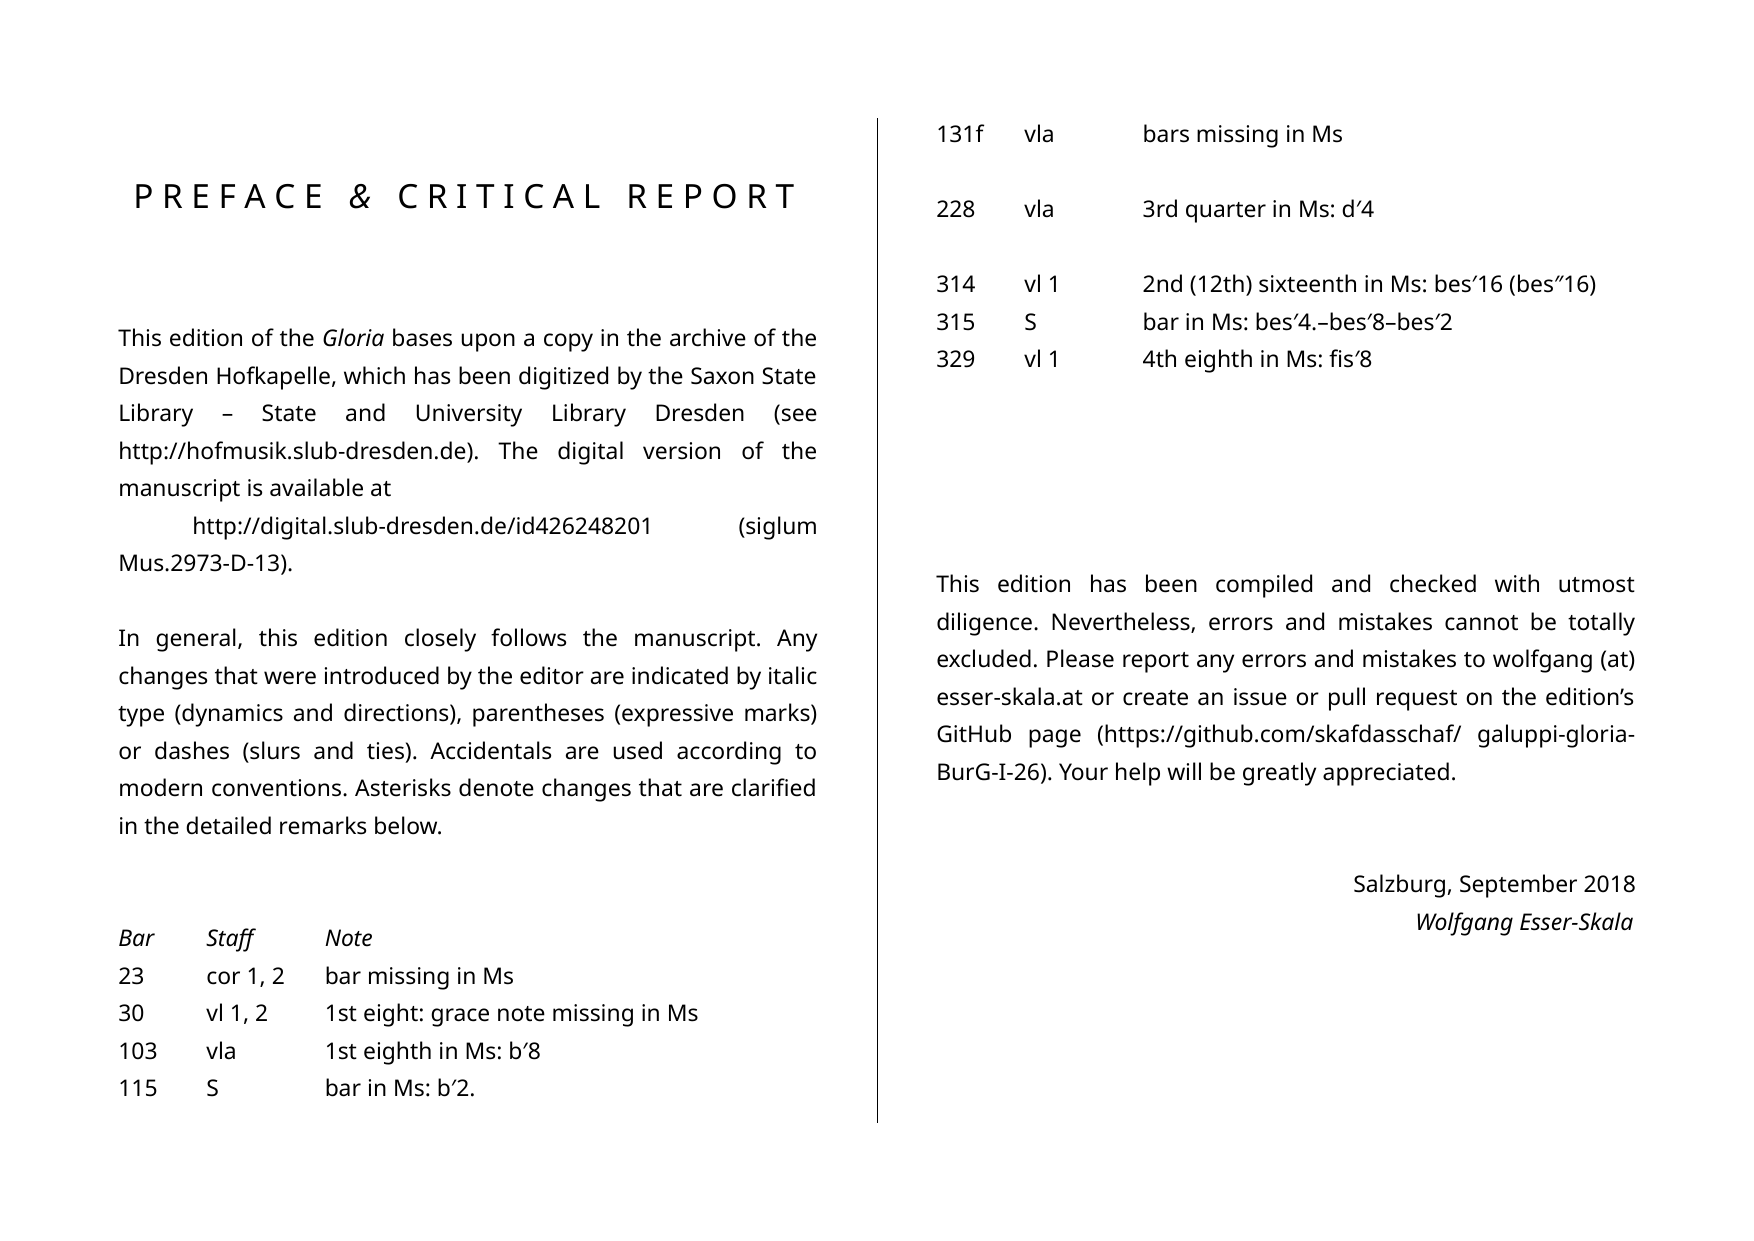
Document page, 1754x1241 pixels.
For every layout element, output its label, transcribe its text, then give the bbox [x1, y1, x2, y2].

text P R E F A C E & C R I T I C A L R E P O R T [118, 173, 818, 218]
text This edition of the Gloria bases upon a copy in the archive of the Dresden Hofkapelle, which has been digitized by the Saxon State Library – State and University Library Dresden (see http://hofmusik.slub-dresden.de). The digital version of the manuscript is available at [118, 322, 818, 504]
text 131f vla bars missing in Ms 228 vla 3rd quarter in Ms: d′4 314 vl 1 2nd (12th) sixteenth in Ms: bes′16 (bes″16) 315 S bar in Ms: bes′4.–bes′8–bes′2 329 vl 1 4th eighth in Ms: fis′8 [936, 118, 1636, 562]
text This edition has been compiled and checked with utmost diligence. Nevertheless, errors and mistakes cannot be totally excluded. Please report any errors and mistakes to wolfgang (at) esser-skala.at or create an issue or pull request on the edition’s GitHub page (https://github.com/skafdasschaf/ galuppi-gloria-BurG-I-26). Your help will be greatly appreciated. [936, 568, 1636, 787]
text Bar Staff Note 23 cor 1, 2 bar missing in Ms 30 vl 1, 2 1st eight: grace note missing in Ms 103 vla 1st eighth in Ms: b′8 115 S bar in Ms: b′2. [118, 922, 818, 1104]
text http://digital.slub-dresden.de/id426248201 (siglum Mus.2973-D-13). [118, 510, 818, 579]
text In general, this edition closely follows the manuscript. Any changes that were introduced by the editor are indicated by italic type (dynamics and directions), parentheses (expressive marks) or dashes (slurs and ties). Accidentals are used according to modern conventions. Asterisks denote changes that are clarified in the detailed remarks below. [118, 622, 818, 841]
text Salzburg, September 2018 Wolfgang Esser-Skala [936, 868, 1636, 937]
